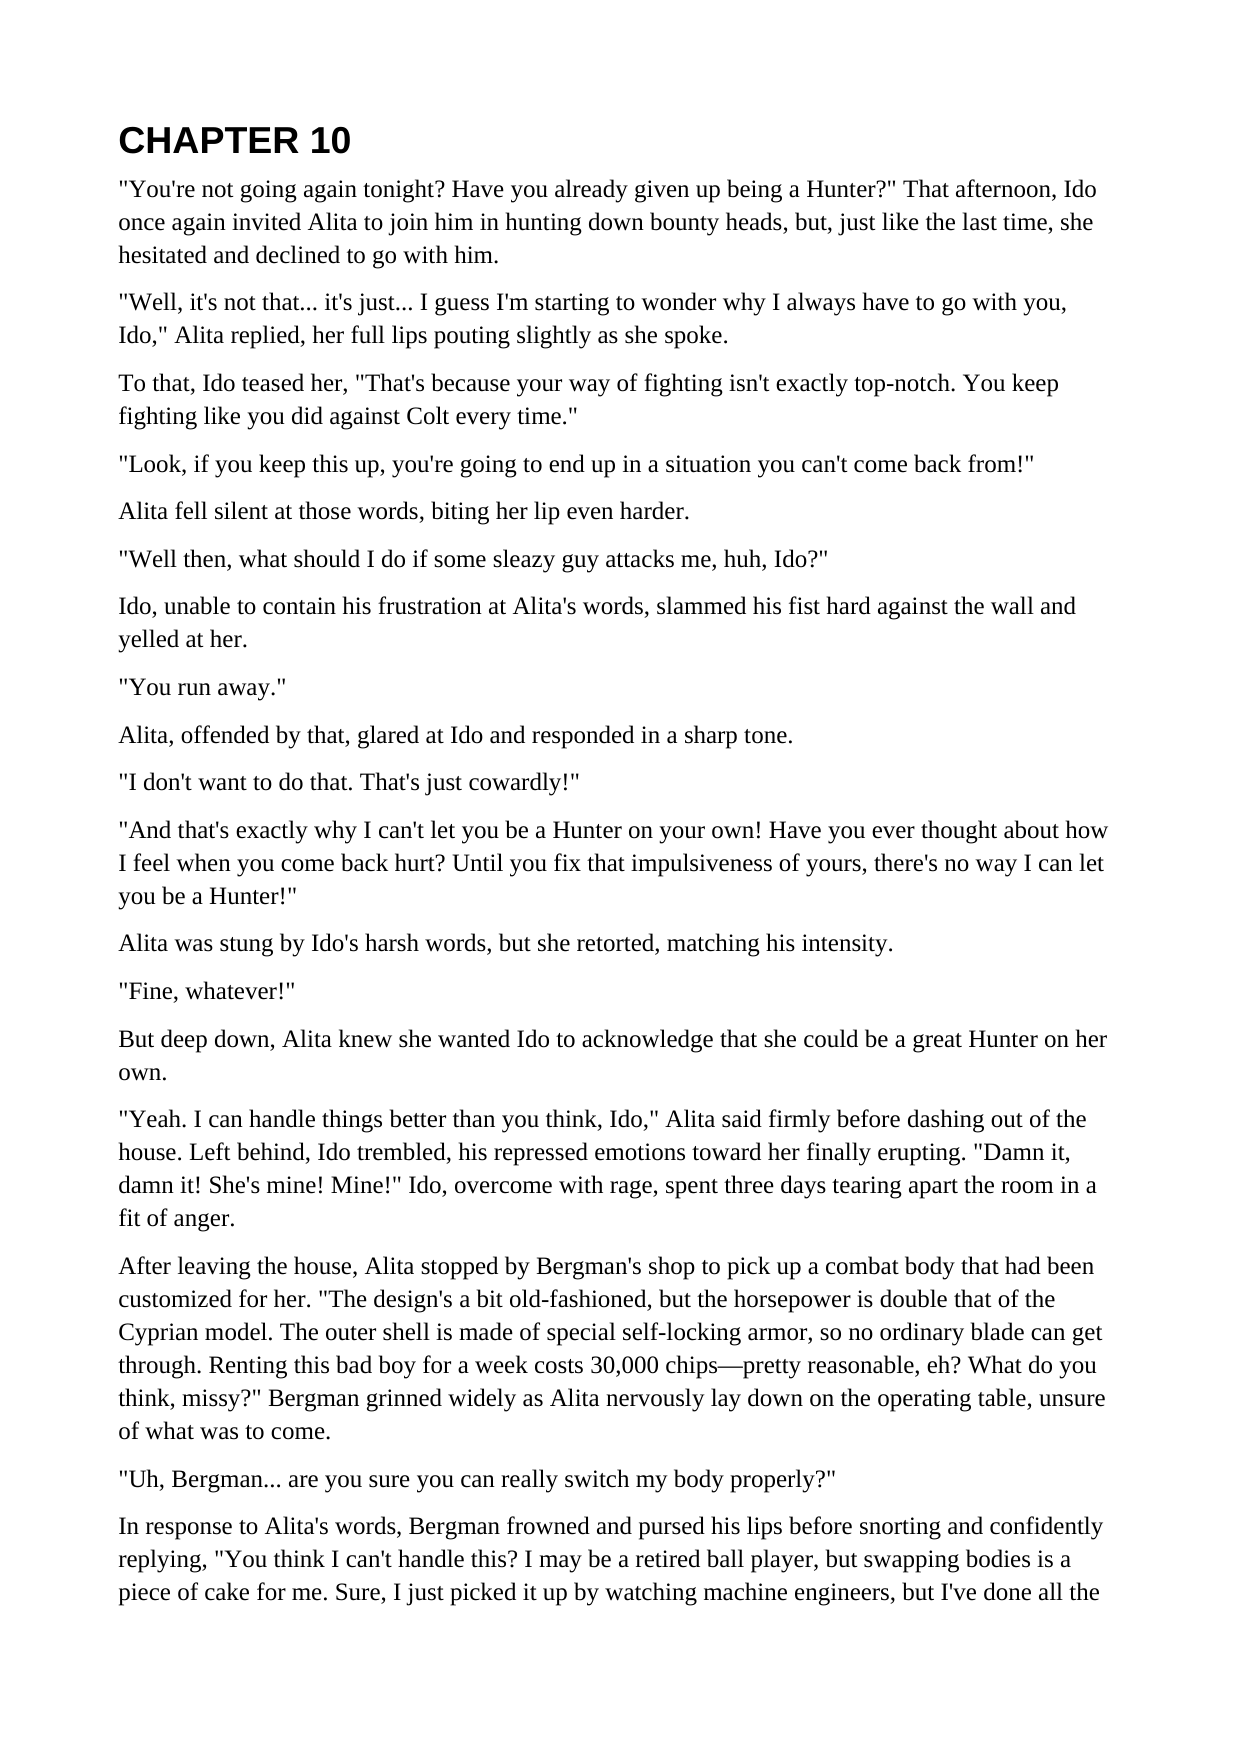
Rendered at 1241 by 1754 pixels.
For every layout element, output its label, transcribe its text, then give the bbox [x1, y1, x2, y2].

text "I don't want to do that. That's just cowardly!" [118, 767, 1122, 796]
text "And that's exactly why I can't let you be a Hunter on your own! Have you ever thought about how I feel when you come back hurt? Until you fix that impulsiveness of yours, there's no way I can let you be a Hunter!" [118, 815, 1122, 910]
text Ido, unable to contain his frustration at Alita's words, slammed his fist hard against the wall and yelled at her. [118, 591, 1122, 653]
text "Well then, what should I do if some sleazy guy attacks me, huh, Ido?" [118, 544, 1122, 573]
text "You run away." [118, 672, 1122, 701]
text "Yeah. I can handle things better than you think, Ido," Alita said firmly before dashing out of the house. Left behind, Ido trembled, his repressed emotions toward her finally erupting. "Damn it, damn it! She's mine! Mine!" Ido, overcome with rage, spent three days tearing apart the room in a fit of anger. [118, 1104, 1122, 1232]
text To that, Ido teased her, "That's because your way of fighting isn't exactly top-notch. You keep fighting like you did against Colt every time." [118, 368, 1122, 430]
text "Well, it's not that... it's just... I guess I'm starting to wonder why I always have to go with you, Ido," Alita replied, her full lips pouting slightly as she spoke. [118, 287, 1122, 349]
subtitle CHAPTER 10 [118, 118, 1122, 161]
text Alita was stung by Ido's harsh words, but she retorted, matching his intensity. [118, 928, 1122, 957]
text "Look, if you keep this up, you're going to end up in a situation you can't come back from!" [118, 449, 1122, 477]
text "You're not going again tonight? Have you already given up being a Hunter?" That afternoon, Ido once again invited Alita to join him in hunting down bounty heads, but, just like the last time, she hesitated and declined to go with him. [118, 174, 1122, 268]
text Alita fell silent at those words, biting her lip even harder. [118, 496, 1122, 525]
text "Fine, whatever!" [118, 976, 1122, 1005]
text But deep down, Alita knew she wanted Ido to acknowledge that she could be a great Hunter on her own. [118, 1024, 1122, 1086]
text After leaving the house, Alita stopped by Bergman's shop to pick up a combat body that had been customized for her. "The design's a bit old-fashioned, but the horsepower is double that of the Cyprian model. The outer shell is made of special self-locking armor, so no ordinary blade can get through. Renting this bad boy for a week costs 30,000 chips—pretty reasonable, eh? What do you think, missy?" Bergman grinned widely as Alita nervously lay down on the operating table, unsure of what was to come. [118, 1251, 1122, 1445]
text Alita, offended by that, glared at Ido and responded in a sharp tone. [118, 720, 1122, 748]
text In response to Alita's words, Bergman frowned and pursed his lips before snorting and confidently replying, "You think I can't handle this? I may be a retired ball player, but swapping bodies is a piece of cake for me. Sure, I just picked it up by watching machine engineers, but I've done all the [118, 1511, 1122, 1606]
text "Uh, Bergman... are you sure you can really switch my body properly?" [118, 1464, 1122, 1492]
